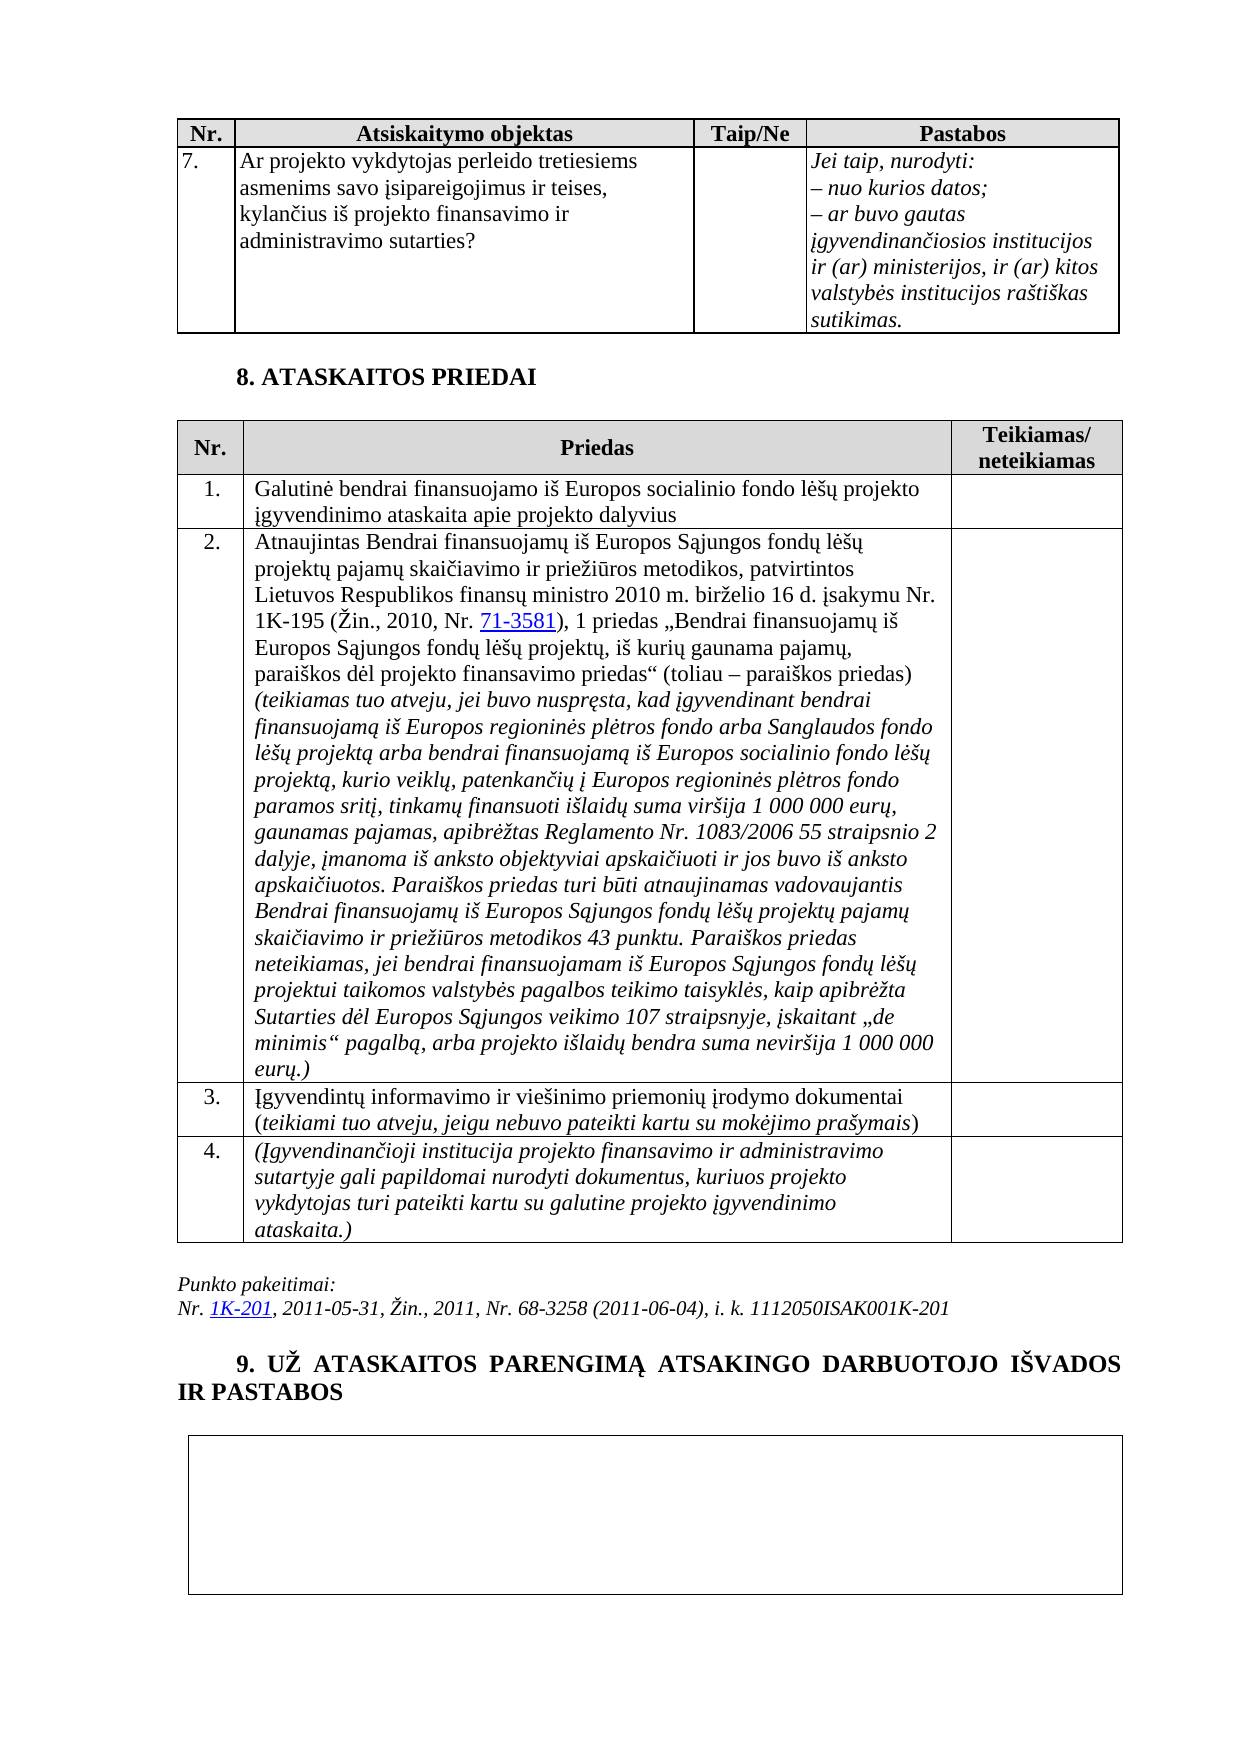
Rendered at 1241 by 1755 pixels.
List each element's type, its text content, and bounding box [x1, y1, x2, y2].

table_cell Atnaujintas Bendrai finansuojamų iš Europos Sąjungos fondų lėšų projektų pajamų skaičiavimo ir priežiūros metodikos, patvirtintos Lietuvos Respublikos finansų ministro 2010 m. birželio 16 d. įsakymu Nr. 1K-195 (Žin., 2010, Nr. 71-3581), 1 priedas „Bendrai finansuojamų iš Europos Sąjungos fondų lėšų projektų, iš kurių gaunama pajamų, paraiškos dėl projekto finansavimo priedas“ (toliau – paraiškos priedas) (teikiamas tuo atveju, jei buvo nuspręsta, kad įgyvendinant bendrai finansuojamą iš Europos regioninės plėtros fondo arba Sanglaudos fondo lėšų projektą arba bendrai finansuojamą iš Europos socialinio fondo lėšų projektą, kurio veiklų, patenkančių į Europos regioninės plėtros fondo paramos sritį, tinkamų finansuoti išlaidų suma viršija 1 000 000 eurų, gaunamas pajamas, apibrėžtas Reglamento Nr. 1083/2006 55 straipsnio 2 dalyje, įmanoma iš anksto objektyviai apskaičiuoti ir jos buvo iš anksto apskaičiuotos. Paraiškos priedas turi būti atnaujinamas vadovaujantis Bendrai finansuojamų iš Europos Sąjungos fondų lėšų projektų pajamų skaičiavimo ir priežiūros metodikos 43 punktu. Paraiškos priedas neteikiamas, jei bendrai finansuojamam iš Europos Sąjungos fondų lėšų projektui taikomos valstybės pagalbos teikimo taisyklės, kaip apibrėžta Sutarties dėl Europos Sąjungos veikimo 107 straipsnyje, įskaitant „de minimis“ pagalbą, arba projekto išlaidų bendra suma neviršija 1 000 000 eurų.) [244, 529, 951, 1082]
table_header Atsiskaitymo objektas [236, 120, 693, 146]
table_header Pastabos [807, 120, 1118, 146]
table_cell 4. [178, 1137, 243, 1242]
table_cell [952, 529, 1122, 1082]
text 9. UŽ ATASKAITOS PARENGIMĄ ATSAKINGO DARBUOTOJO IŠVADOS IR PASTABOS [177, 1349, 1122, 1406]
table_cell [952, 475, 1122, 527]
table_cell 1. [178, 475, 243, 527]
table_header Nr. [178, 120, 234, 146]
table_cell Jei taip, nurodyti: – nuo kurios datos; – ar buvo gautas įgyvendinančiosios institucijos ir (ar) ministerijos, ir (ar) kitos valstybės institucijos raštiškas sutikimas. [807, 148, 1118, 332]
table_header [189, 1436, 1122, 1594]
text 8. ATASKAITOS PRIEDAI [177, 362, 1122, 391]
table_cell [952, 1083, 1122, 1136]
table_header Priedas [244, 421, 951, 474]
table_cell 2. [178, 529, 243, 1082]
table_header Teikiamas/ neteikiamas [952, 421, 1122, 474]
table_cell (Įgyvendinančioji institucija projekto finansavimo ir administravimo sutartyje gali papildomai nurodyti dokumentus, kuriuos projekto vykdytojas turi pateikti kartu su galutine projekto įgyvendinimo ataskaita.) [244, 1137, 951, 1242]
table_cell [952, 1137, 1122, 1242]
table_cell 7. [178, 148, 234, 332]
table_cell 3. [178, 1083, 243, 1136]
table_cell Ar projekto vykdytojas perleido tretiesiems asmenims savo įsipareigojimus ir teises, kylančius iš projekto finansavimo ir administravimo sutarties? [236, 148, 693, 332]
text Nr. 1K-201, 2011-05-31, Žin., 2011, Nr. 68-3258 (2011-06-04), i. k. 1112050ISAK001K-201 [177, 1296, 1122, 1320]
table_cell Galutinė bendrai finansuojamo iš Europos socialinio fondo lėšų projekto įgyvendinimo ataskaita apie projekto dalyvius [244, 475, 951, 527]
table_cell [695, 148, 806, 332]
table_cell Įgyvendintų informavimo ir viešinimo priemonių įrodymo dokumentai (teikiami tuo atveju, jeigu nebuvo pateikti kartu su mokėjimo prašymais) [244, 1083, 951, 1136]
table_header Taip/Ne [695, 120, 806, 146]
table_header Nr. [178, 421, 243, 474]
text Punkto pakeitimai: [177, 1272, 1122, 1296]
